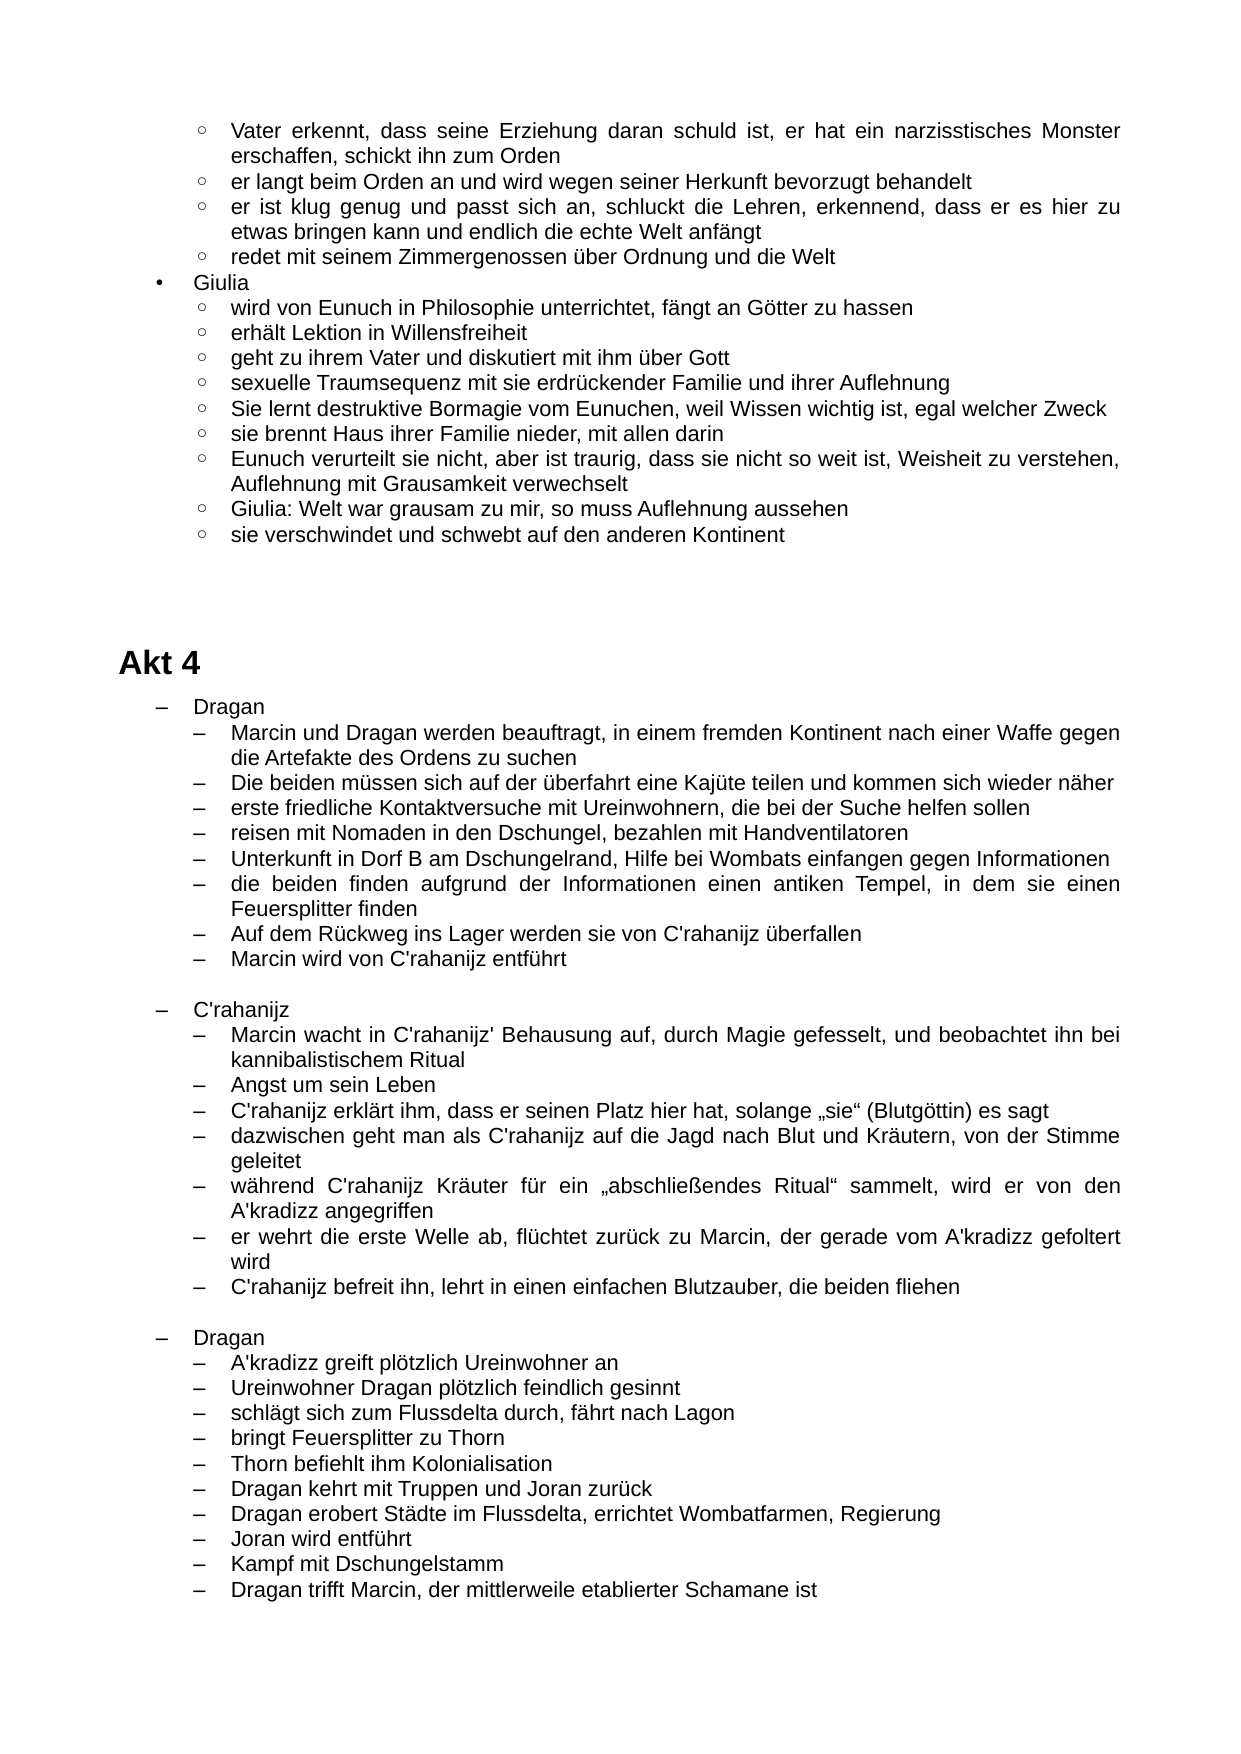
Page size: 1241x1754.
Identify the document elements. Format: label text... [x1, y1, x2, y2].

list Auf dem Rückweg ins Lager werden sie von C'rahanijz überfallen [193, 921, 1122, 946]
list Vater erkennt, dass seine Erziehung daran schuld ist, er hat ein narzisstisches Monster erschaffen, schickt ihn zum Orden [193, 118, 1122, 168]
list Giulia [156, 269, 1122, 294]
list C'rahanijz erklärt ihm, dass er seinen Platz hier hat, solange „sie“ (Blutgöttin) es sagt [193, 1098, 1122, 1123]
list bringt Feuersplitter zu Thorn [193, 1425, 1122, 1451]
list A'kradizz greift plötzlich Ureinwohner an [193, 1350, 1122, 1375]
list Sie lernt destruktive Bormagie vom Eunuchen, weil Wissen wichtig ist, egal welcher Zweck [193, 395, 1122, 421]
list Ureinwohner Dragan plötzlich feindlich gesinnt [193, 1375, 1122, 1400]
list C'rahanijz befreit ihn, lehrt in einen einfachen Blutzauber, die beiden fliehen [193, 1274, 1122, 1299]
list Marcin und Dragan werden beauftragt, in einem fremden Kontinent nach einer Waffe gegen die Artefakte des Ordens zu suchen [193, 719, 1122, 770]
list Dragan [156, 1324, 1122, 1350]
list Dragan trifft Marcin, der mittlerweile etablierter Schamane ist [193, 1577, 1122, 1602]
list Marcin wird von C'rahanijz entführt [193, 946, 1122, 972]
list er ist klug genug und passt sich an, schluckt die Lehren, erkennend, dass er es hier zu etwas bringen kann und endlich die echte Welt anfängt [193, 194, 1122, 244]
list redet mit seinem Zimmergenossen über Ordnung und die Welt [193, 244, 1122, 269]
list C'rahanijz [156, 997, 1122, 1022]
list Thorn befiehlt ihm Kolonialisation [193, 1451, 1122, 1476]
list Die beiden müssen sich auf der überfahrt eine Kajüte teilen und kommen sich wieder näher [193, 770, 1122, 795]
list Eunuch verurteilt sie nicht, aber ist traurig, dass sie nicht so weit ist, Weisheit zu verstehen, Auflehnung mit Grausamkeit verwechselt [193, 446, 1122, 496]
list Dragan kehrt mit Truppen und Joran zurück [193, 1476, 1122, 1501]
list er wehrt die erste Welle ab, flüchtet zurück zu Marcin, der gerade vom A'kradizz gefoltert wird [193, 1224, 1122, 1274]
list Dragan [156, 694, 1122, 719]
list er langt beim Orden an und wird wegen seiner Herkunft bevorzugt behandelt [193, 168, 1122, 194]
list reisen mit Nomaden in den Dschungel, bezahlen mit Handventilatoren [193, 820, 1122, 846]
list erste friedliche Kontaktversuche mit Ureinwohnern, die bei der Suche helfen sollen [193, 795, 1122, 820]
list schlägt sich zum Flussdelta durch, fährt nach Lagon [193, 1400, 1122, 1425]
list sie brennt Haus ihrer Familie nieder, mit allen darin [193, 421, 1122, 446]
list Giulia: Welt war grausam zu mir, so muss Auflehnung aussehen [193, 496, 1122, 521]
list während C'rahanijz Kräuter für ein „abschließendes Ritual“ sammelt, wird er von den A'kradizz angegriffen [193, 1173, 1122, 1224]
list die beiden finden aufgrund der Informationen einen antiken Tempel, in dem sie einen Feuersplitter finden [193, 871, 1122, 921]
list Unterkunft in Dorf B am Dschungelrand, Hilfe bei Wombats einfangen gegen Informationen [193, 846, 1122, 871]
list dazwischen geht man als C'rahanijz auf die Jagd nach Blut und Kräutern, von der Stimme geleitet [193, 1123, 1122, 1173]
list geht zu ihrem Vater und diskutiert mit ihm über Gott [193, 345, 1122, 370]
list sexuelle Traumsequenz mit sie erdrückender Familie und ihrer Auflehnung [193, 370, 1122, 395]
subtitle Akt 4 [118, 643, 1122, 682]
list wird von Eunuch in Philosophie unterrichtet, fängt an Götter zu hassen [193, 294, 1122, 320]
list erhält Lektion in Willensfreiheit [193, 320, 1122, 345]
list Joran wird entführt [193, 1526, 1122, 1551]
list Angst um sein Leben [193, 1072, 1122, 1098]
list Marcin wacht in C'rahanijz' Behausung auf, durch Magie gefesselt, und beobachtet ihn bei kannibalistischem Ritual [193, 1022, 1122, 1072]
list Dragan erobert Städte im Flussdelta, errichtet Wombatfarmen, Regierung [193, 1501, 1122, 1526]
list sie verschwindet und schwebt auf den anderen Kontinent [193, 521, 1122, 547]
list Kampf mit Dschungelstamm [193, 1551, 1122, 1577]
